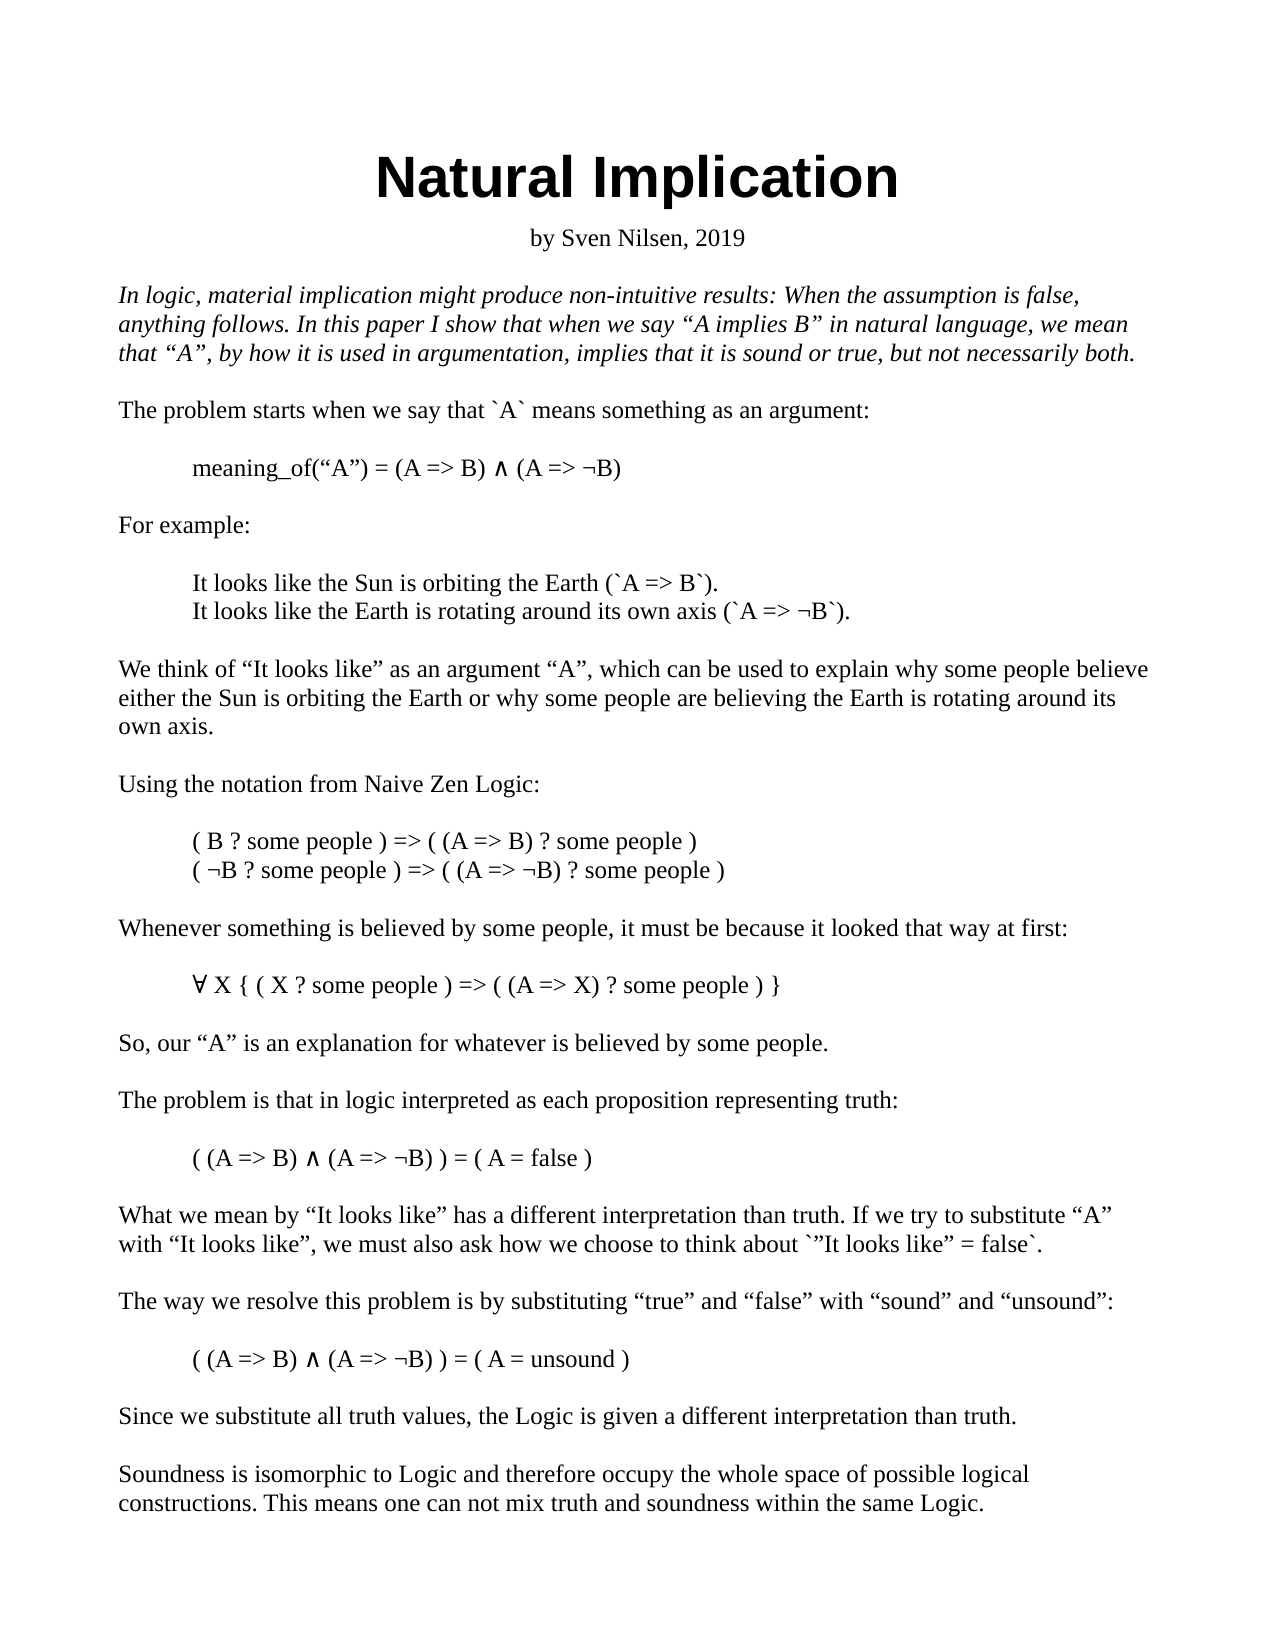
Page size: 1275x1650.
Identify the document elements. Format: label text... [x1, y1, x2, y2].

text ∀ X { ( X ? some people ) => ( (A => X) ? some people ) } [118, 970, 1157, 999]
text Using the notation from Naive Zen Logic: [118, 769, 1157, 798]
text meaning_of(“A”) = (A => B) ∧ (A => ¬B) [118, 453, 1157, 481]
text Whenever something is believed by some people, it must be because it looked that way at first: [118, 913, 1157, 941]
text The problem starts when we say that `A` means something as an argument: [118, 395, 1157, 424]
text ( B ? some people ) => ( (A => B) ? some people ) [118, 826, 1157, 855]
text It looks like the Sun is orbiting the Earth (`A => B`). [118, 568, 1157, 596]
text ( (A => B) ∧ (A => ¬B) ) = ( A = unsound ) [118, 1344, 1157, 1373]
text We think of “It looks like” as an argument “A”, which can be used to explain why some people believe either the Sun is orbiting the Earth or why some people are believing the Earth is rotating around its own axis. [118, 654, 1157, 740]
text The way we resolve this problem is by substituting “true” and “false” with “sound” and “unsound”: [118, 1286, 1157, 1315]
text In logic, material implication might produce non-intuitive results: When the assumption is false, anything follows. In this paper I show that when we say “A implies B” in natural language, we mean that “A”, by how it is used in argumentation, implies that it is sound or true, but not necessarily both. [118, 280, 1157, 366]
text ( (A => B) ∧ (A => ¬B) ) = ( A = false ) [118, 1143, 1157, 1171]
text Soundness is isomorphic to Logic and therefore occupy the whole space of possible logical constructions. This means one can not mix truth and soundness within the same Logic. [118, 1459, 1157, 1516]
text It looks like the Earth is rotating around its own axis (`A => ¬B`). [118, 596, 1157, 625]
text Since we substitute all truth values, the Logic is given a different interpretation than truth. [118, 1401, 1157, 1430]
text For example: [118, 510, 1157, 539]
text So, our “A” is an explanation for whatever is believed by some people. [118, 1028, 1157, 1056]
text by Sven Nilsen, 2019 [118, 223, 1157, 251]
text The problem is that in logic interpreted as each proposition representing truth: [118, 1085, 1157, 1114]
text What we mean by “It looks like” has a different interpretation than truth. If we try to substitute “A” with “It looks like”, we must also ask how we choose to think about `”It looks like” = false`. [118, 1200, 1157, 1258]
title Natural Implication [118, 143, 1157, 210]
text ( ¬B ? some people ) => ( (A => ¬B) ? some people ) [118, 855, 1157, 884]
